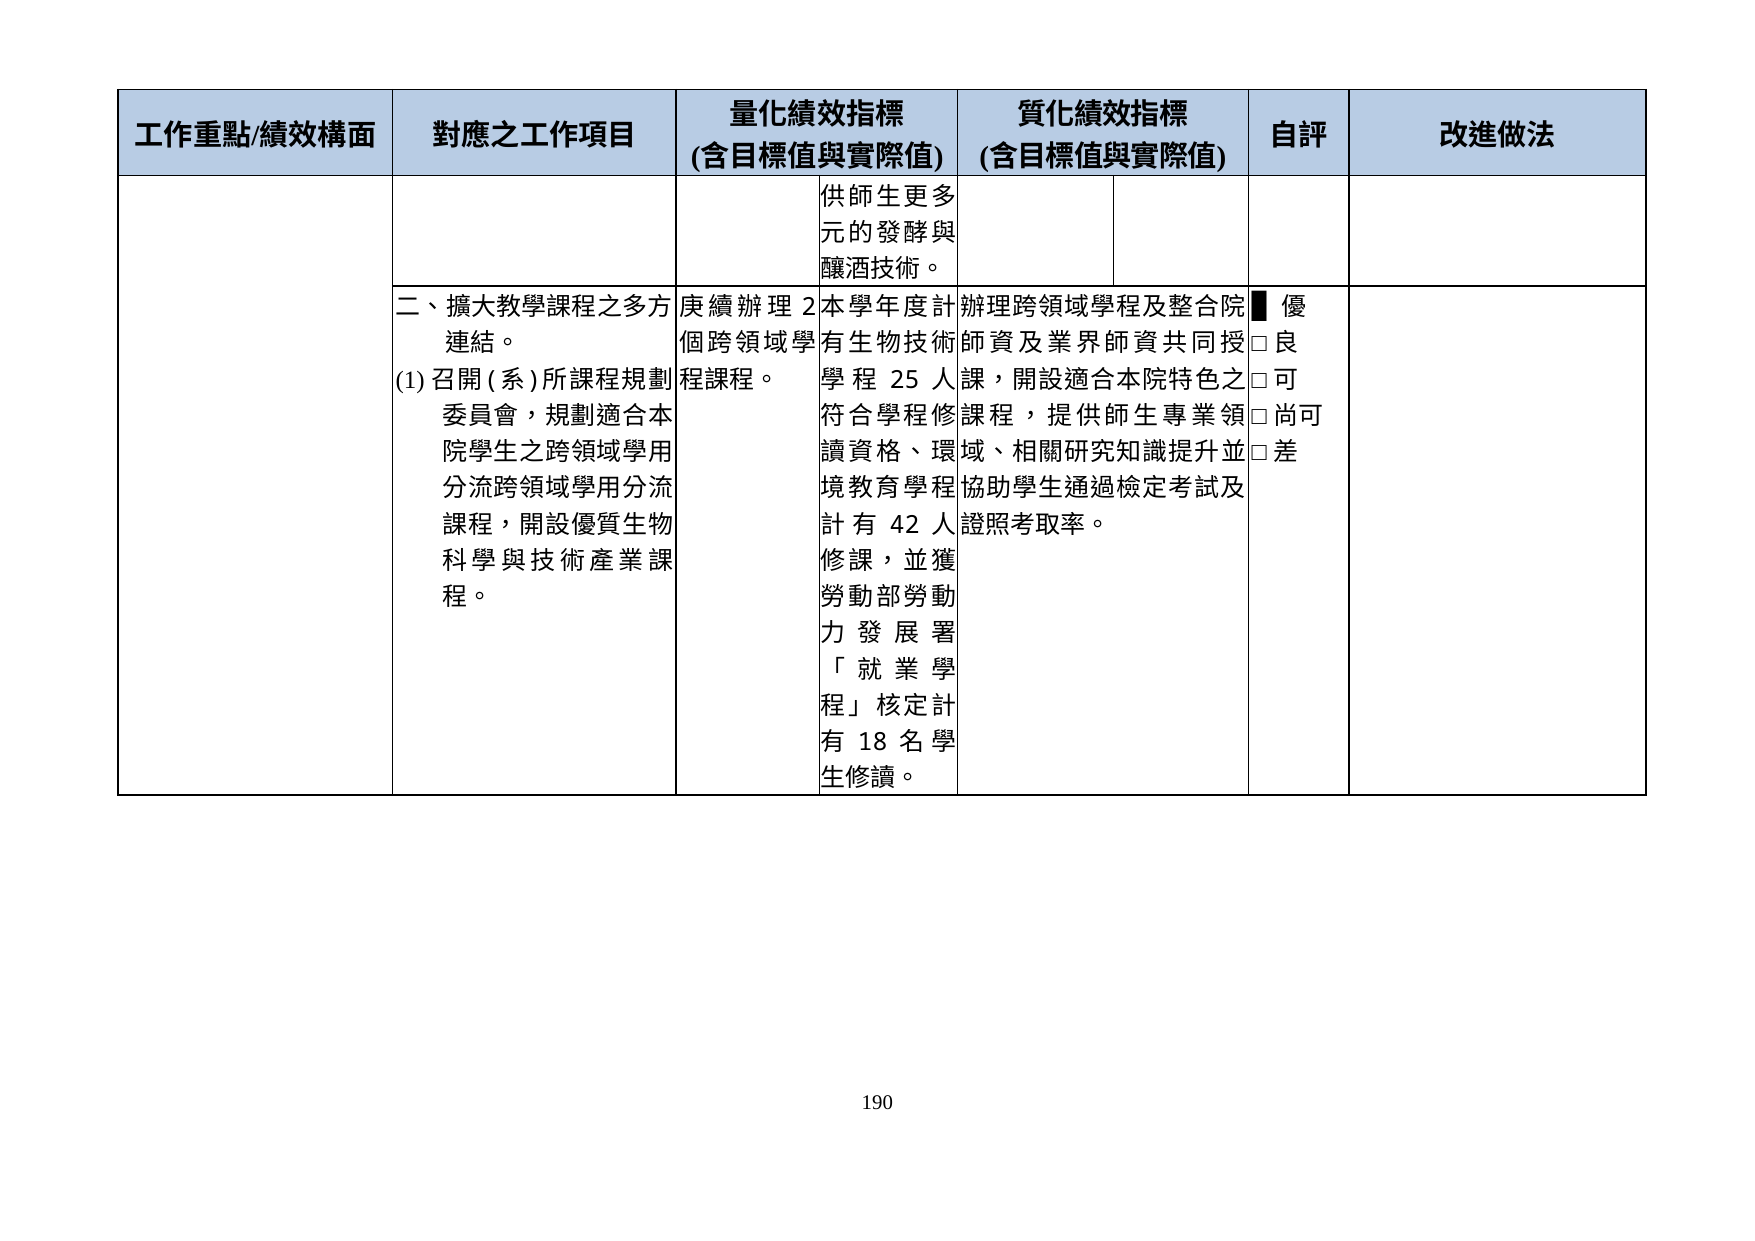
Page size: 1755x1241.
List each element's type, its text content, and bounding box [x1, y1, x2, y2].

table_header 質化績效指標 (含目標值與實際值) [958, 90, 1248, 175]
table_header 對應之工作項目 [393, 90, 675, 175]
table_cell █ 優 □ 良 □ 可 □ 尚可 □ 差 [1249, 287, 1348, 794]
table_cell [1350, 176, 1645, 285]
table_cell [958, 176, 1113, 285]
table_cell [677, 176, 819, 285]
table_cell [119, 176, 392, 794]
table_header 工作重點/績效構面 [119, 90, 392, 175]
table_header 量化績效指標 (含目標值與實際值) [677, 90, 957, 175]
table_cell [1249, 176, 1348, 285]
table_cell [1350, 287, 1645, 794]
table_cell [1114, 176, 1248, 285]
table_cell 本學年度計有生物技術學程25人符合學程修讀資格、環境教育學程計有42人修課，並獲勞動部勞動力發展署「就業學程」核定計有18名學生修讀。 [820, 287, 957, 794]
table_cell [393, 176, 675, 285]
table_cell 辦理跨領域學程及整合院師資及業界師資共同授課，開設適合本院特色之課程，提供師生專業領域、相關研究知識提升並協助學生通過檢定考試及證照考取率。 [958, 287, 1248, 794]
table_header 改進做法 [1350, 90, 1645, 175]
table_cell 庚續辦理2個跨領域學程課程。 [677, 287, 819, 794]
table_header 自評 [1249, 90, 1348, 175]
table_cell 供師生更多元的發酵與釀酒技術。 [820, 176, 957, 285]
table_cell 二、擴大教學課程之多方 連結。 召開(系)所課程規劃委員會，規劃適合本院學生之跨領域學用分流跨領域學用分流課程，開設優質生物科學與技術產業課程。 [393, 287, 675, 794]
